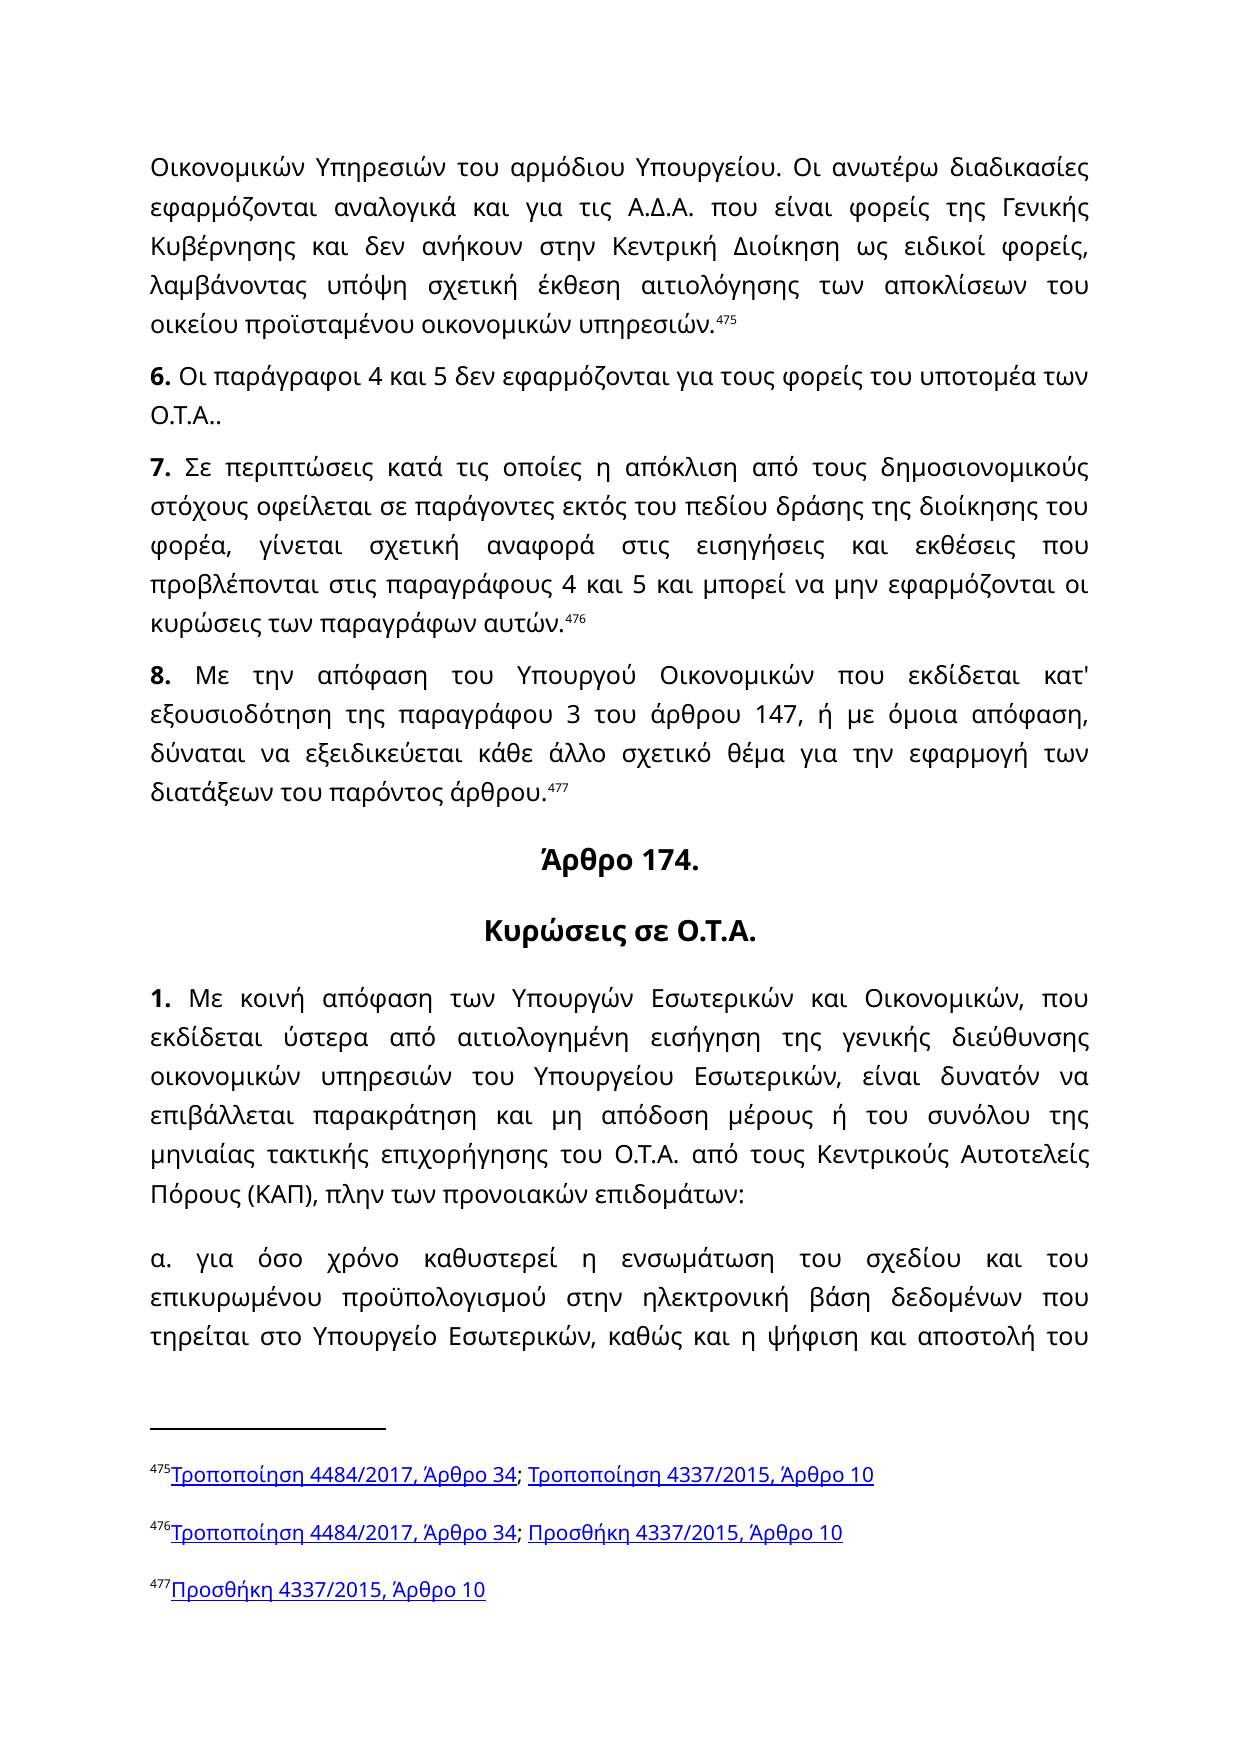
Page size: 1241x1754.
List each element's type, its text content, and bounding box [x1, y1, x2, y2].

text Προσθήκη 4337/2015, Άρθρο 10 [150, 1576, 1090, 1604]
text 7. Σε περιπτώσεις κατά τις οποίες η απόκλιση από τους δηµοσιονοµικούς στόχους οφείλεται σε παράγοντες εκτός του πεδίου δράσης της διοίκησης του φορέα, γίνεται σχετική αναφορά στις εισηγήσεις και εκθέσεις που προβλέπονται στις παραγράφους 4 και 5 και µπορεί να µην εφαρµόζονται οι κυρώσεις των παραγράφων αυτών. [150, 449, 1090, 640]
text Τροποποίηση 4484/2017, Άρθρο 34; Τροποποίηση 4337/2015, Άρθρο 10 [150, 1460, 1090, 1489]
text 8. Με την απόφαση του Υπουργού Οικονομικών που εκδίδεται κατ' εξουσιοδότηση της παραγράφου 3 του άρθρου 147, ή με όμοια απόφαση, δύναται να εξειδικεύεται κάθε άλλο σχετικό θέμα για την εφαρμογή των διατάξεων του παρόντος άρθρου. [150, 657, 1090, 809]
text 1. Με κοινή απόφαση των Υπουργών Εσωτερικών και Οικονομικών, που εκδίδεται ύστερα από αιτιολογημένη εισήγηση της γενικής διεύθυνσης οικονομικών υπηρεσιών του Υπουργείου Εσωτερικών, είναι δυνατόν να επιβάλλεται παρακράτηση και μη απόδοση μέρους ή του συνόλου της μηνιαίας τακτικής επιχορήγησης του Ο.Τ.Α. από τους Κεντρικούς Αυτοτελείς Πόρους (ΚΑΠ), πλην των προνοιακών επιδομάτων: [150, 980, 1090, 1210]
text 6. Οι παράγραφοι 4 και 5 δεν εφαρμόζονται για τους φορείς του υποτομέα των Ο.Τ.Α.. [150, 358, 1090, 432]
subtitle Άρθρο 174. [150, 839, 1090, 879]
text Τροποποίηση 4484/2017, Άρθρο 34; Προσθήκη 4337/2015, Άρθρο 10 [150, 1518, 1090, 1546]
subtitle Κυρώσεις σε Ο.Τ.Α. [150, 910, 1090, 949]
text Οικονοµικών Υπηρεσιών του αρµόδιου Υπουργείου. Οι ανωτέρω διαδικασίες εφαρµόζονται αναλογικά και για τις Α.Δ.Α. που είναι φορείς της Γενικής Κυβέρνησης και δεν ανήκουν στην Κεντρική Διοίκηση ως ειδικοί φορείς, λαµβάνοντας υπόψη σχετική έκθεση αιτιολόγησης των αποκλίσεων του οικείου προϊσταµένου οικονοµικών υπηρεσιών. [150, 150, 1090, 341]
text α. για όσο χρόνο καθυστερεί η ενσωμάτωση του σχεδίου και του επικυρωμένου προϋπολογισμού στην ηλεκτρονική βάση δεδομένων που τηρείται στο Υπουργείο Εσωτερικών, καθώς και η ψήφιση και αποστολή του [150, 1240, 1090, 1353]
